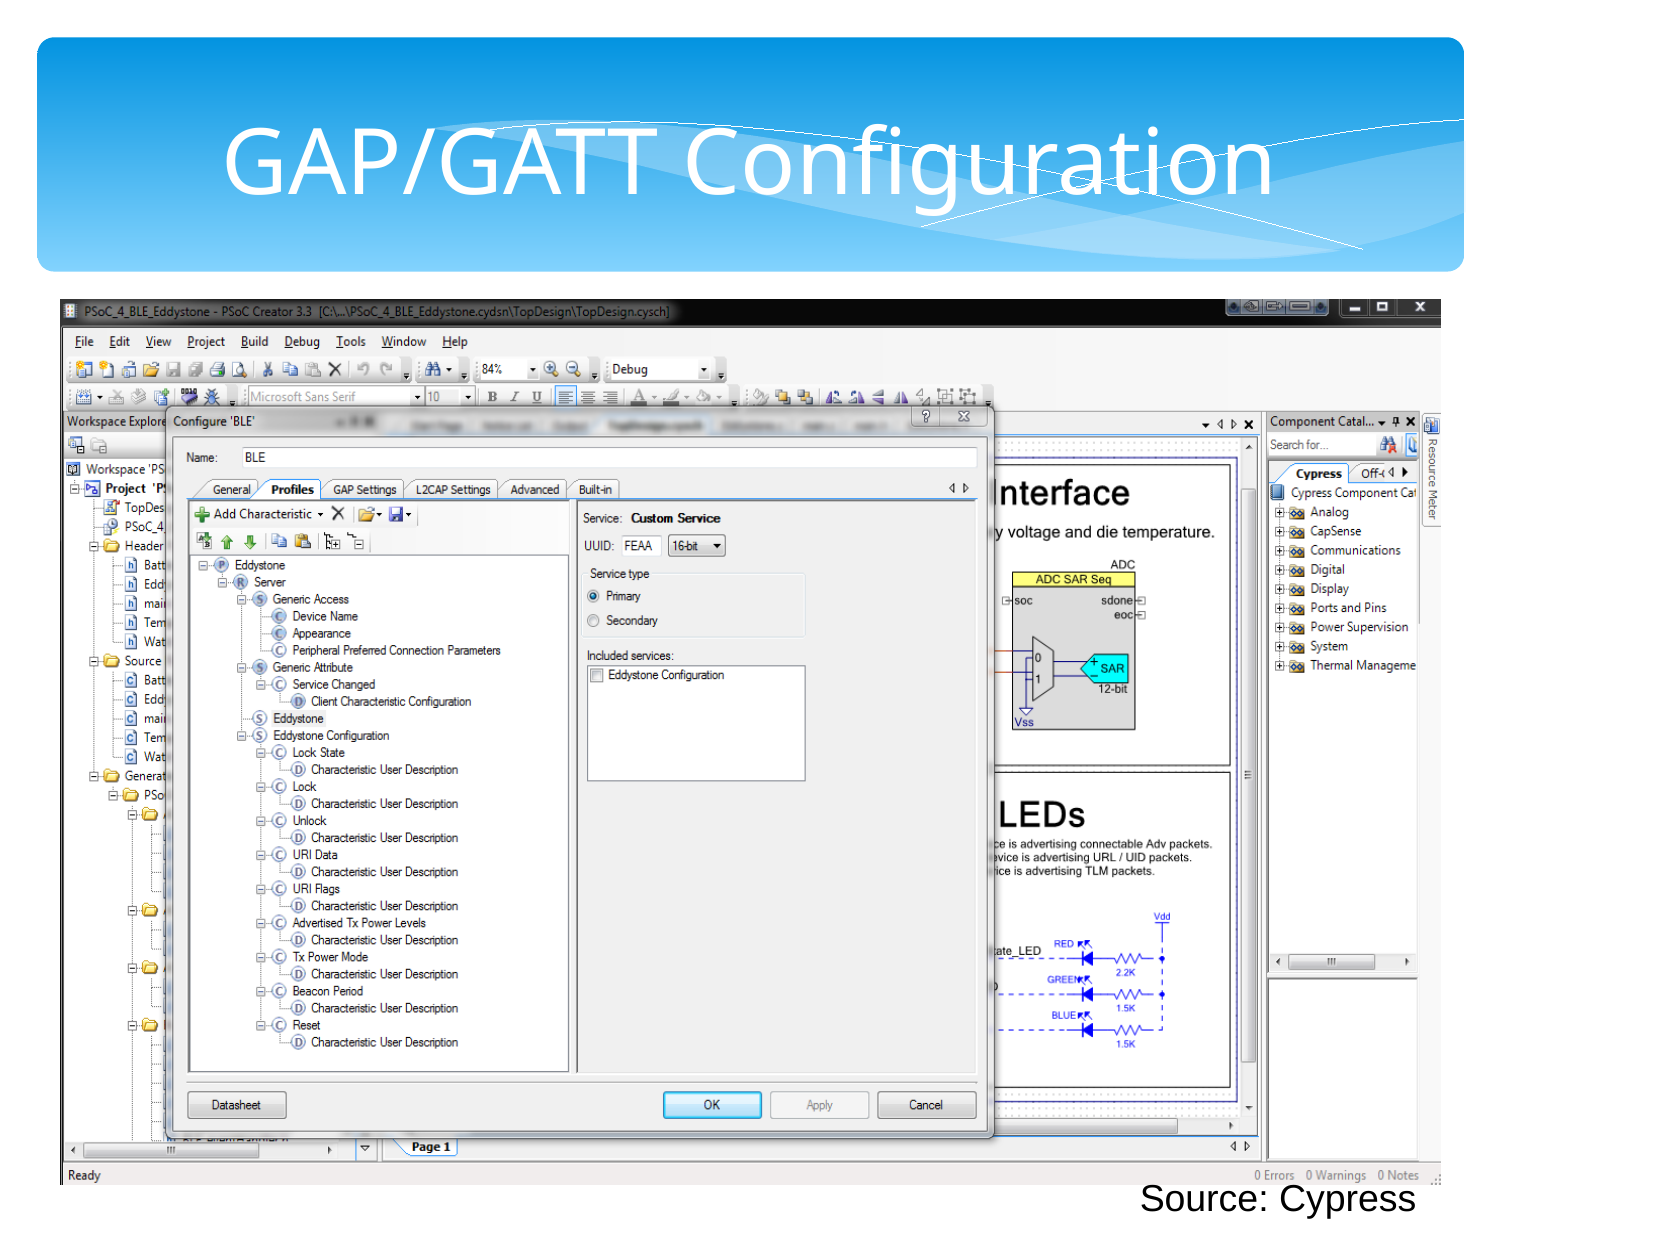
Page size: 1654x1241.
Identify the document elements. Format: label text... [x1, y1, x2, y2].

text_box Source: Cypress [1125, 1170, 1591, 1227]
title GAP/GATT Configuration [74, 55, 1425, 261]
picture [60, 299, 1441, 1186]
